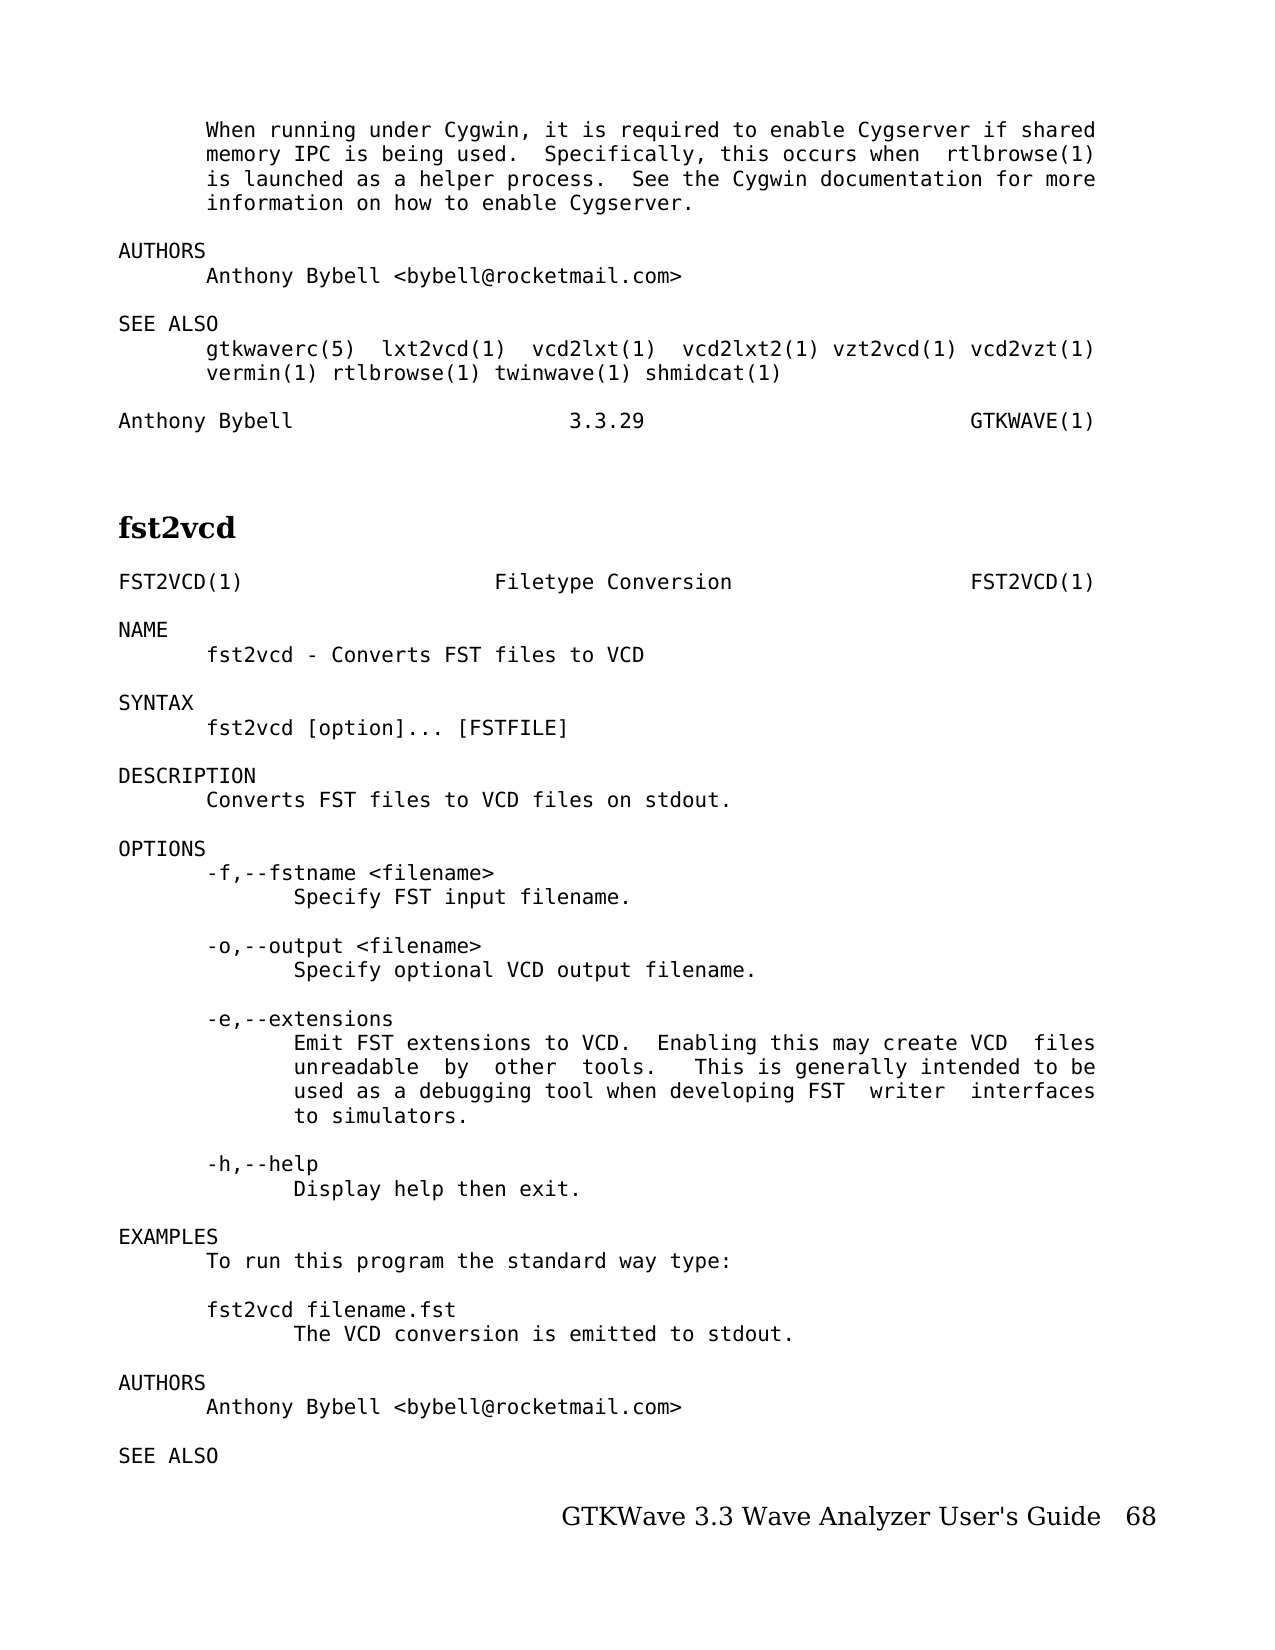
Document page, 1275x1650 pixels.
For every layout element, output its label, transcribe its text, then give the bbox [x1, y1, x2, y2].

text The VCD conversion is emitted to stdout. [118, 1322, 1157, 1347]
subtitle fst2vcd [118, 511, 1157, 546]
text AUTHORS [118, 1371, 1157, 1395]
text AUTHORS [118, 239, 1157, 264]
text Specify optional VCD output filename. [118, 958, 1157, 982]
text -f,--fstname <filename> [118, 861, 1157, 885]
text fst2vcd filename.fst [118, 1298, 1157, 1322]
text Anthony Bybell 3.3.29 GTKWAVE(1) [118, 409, 1157, 434]
text SYNTAX [118, 691, 1157, 716]
text used as a debugging tool when developing FST writer interfaces [118, 1079, 1157, 1104]
text fst2vcd [option]... [FSTFILE] [118, 716, 1157, 740]
text information on how to enable Cygserver. [118, 191, 1157, 215]
text Anthony Bybell <bybell@rocketmail.com> [118, 264, 1157, 288]
text Anthony Bybell <bybell@rocketmail.com> [118, 1395, 1157, 1419]
text -h,--help [118, 1152, 1157, 1177]
text DESCRIPTION [118, 764, 1157, 788]
text -e,--extensions [118, 1007, 1157, 1031]
text When running under Cygwin, it is required to enable Cygserver if shared [118, 118, 1157, 142]
text SEE ALSO [118, 312, 1157, 337]
text Emit FST extensions to VCD. Enabling this may create VCD files [118, 1031, 1157, 1055]
text FST2VCD(1) Filetype Conversion FST2VCD(1) [118, 570, 1157, 594]
text memory IPC is being used. Specifically, this occurs when rtlbrowse(1) [118, 142, 1157, 167]
text unreadable by other tools. This is generally intended to be [118, 1055, 1157, 1079]
text vermin(1) rtlbrowse(1) twinwave(1) shmidcat(1) [118, 361, 1157, 385]
text NAME [118, 618, 1157, 643]
text gtkwaverc(5) lxt2vcd(1) vcd2lxt(1) vcd2lxt2(1) vzt2vcd(1) vcd2vzt(1) [118, 337, 1157, 361]
text SEE ALSO [118, 1444, 1157, 1468]
text EXAMPLES [118, 1225, 1157, 1249]
text Display help then exit. [118, 1177, 1157, 1201]
text To run this program the standard way type: [118, 1249, 1157, 1274]
text fst2vcd - Converts FST files to VCD [118, 643, 1157, 667]
text to simulators. [118, 1104, 1157, 1128]
text -o,--output <filename> [118, 934, 1157, 958]
text Converts FST files to VCD files on stdout. [118, 788, 1157, 813]
text is launched as a helper process. See the Cygwin documentation for more [118, 167, 1157, 191]
text Specify FST input filename. [118, 885, 1157, 910]
text OPTIONS [118, 837, 1157, 861]
